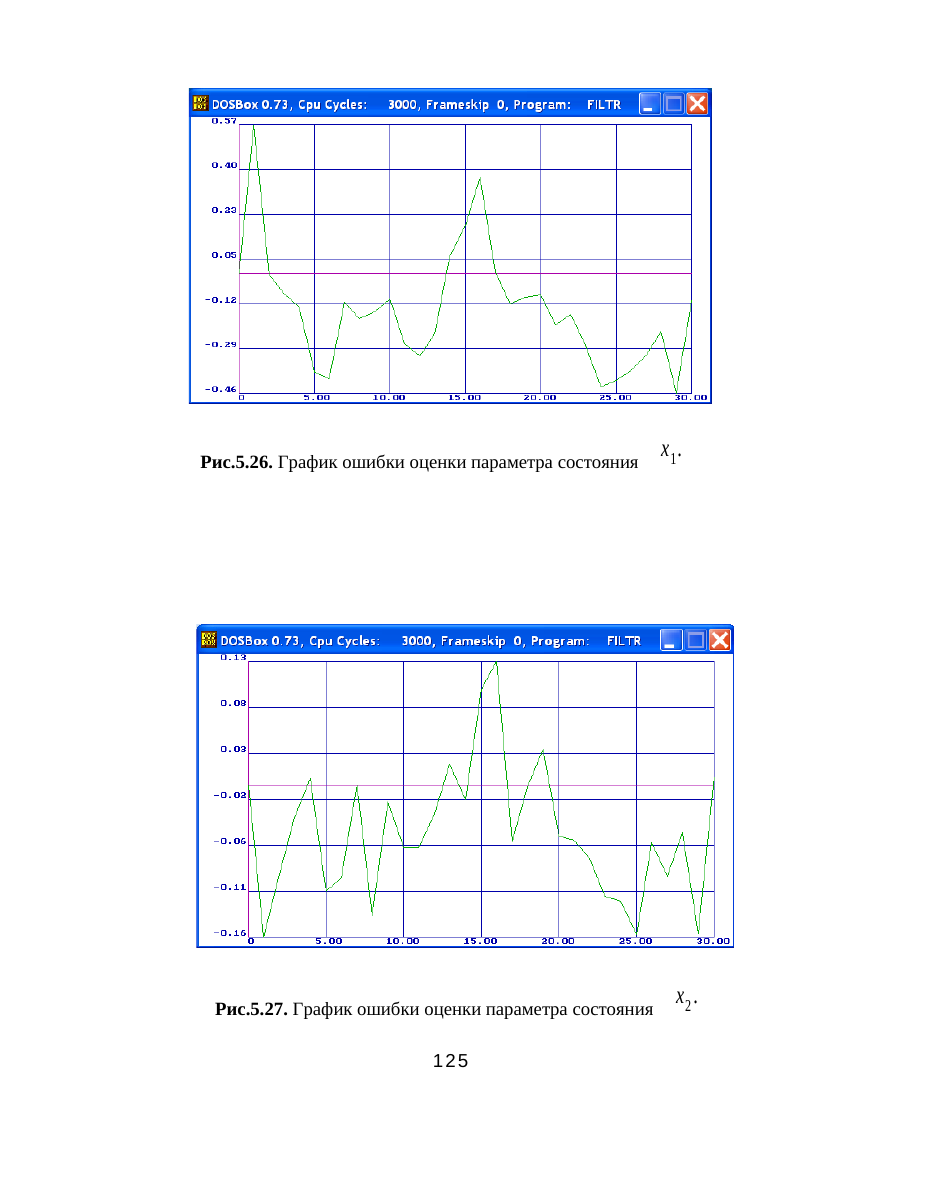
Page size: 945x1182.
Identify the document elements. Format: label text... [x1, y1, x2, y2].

picture [188, 88, 712, 404]
text Рис.5.26. График ошибки оценки параметра состояния [118, 435, 783, 472]
picture [196, 624, 734, 948]
text Рис.5.27. График ошибки оценки параметра состояния [118, 982, 783, 1019]
